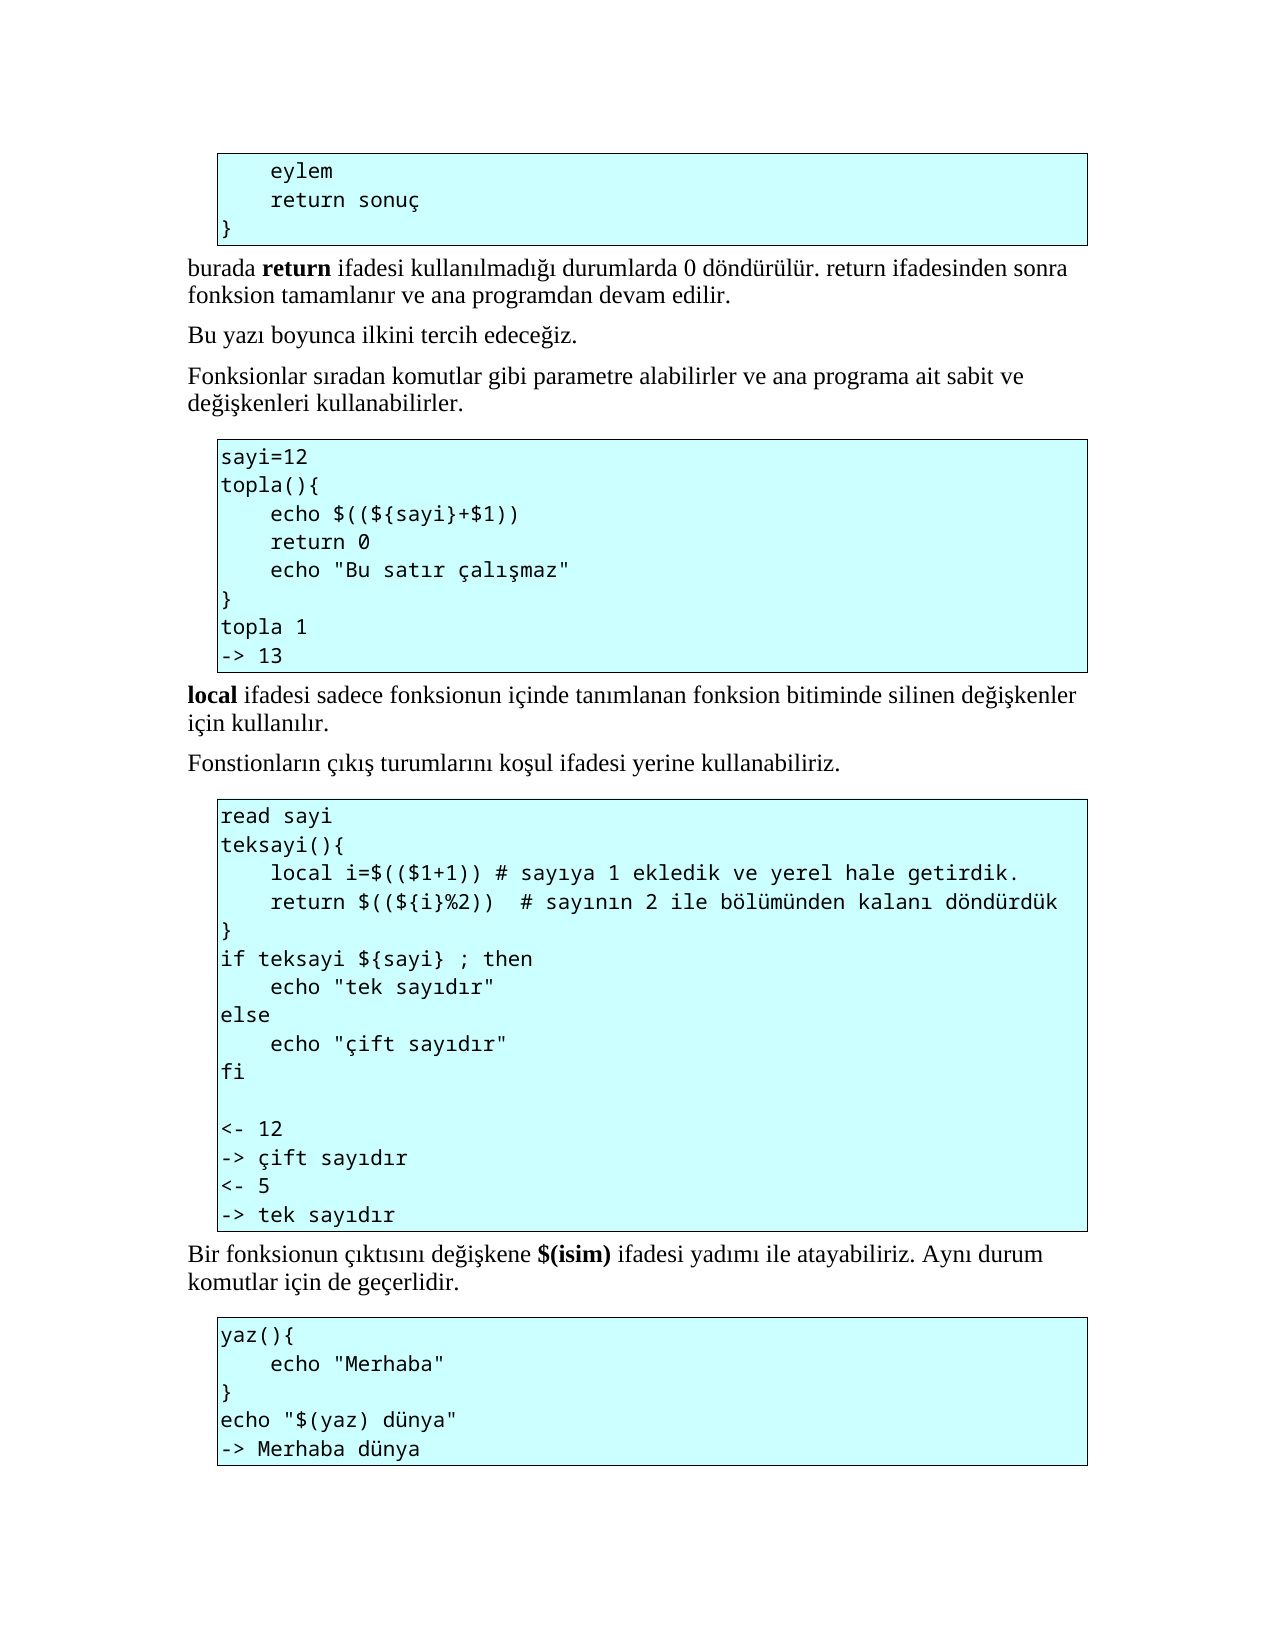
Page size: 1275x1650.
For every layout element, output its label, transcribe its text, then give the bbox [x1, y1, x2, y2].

text read sayi teksayi(){ local i=$(($1+1)) # sayıya 1 ekledik ve yerel hale getirdik. return $((${i}%2)) # sayının 2 ile bölümünden kalanı döndürdük } if teksayi ${sayi} ; then echo "tek sayıdır" else echo "çift sayıdır" fi <- 12 -> çift sayıdır <- 5 -> tek sayıdır [218, 800, 1087, 1231]
text local ifadesi sadece fonksionun içinde tanımlanan fonksion bitiminde silinen değişkenler için kullanılır. [187, 681, 1087, 737]
text Fonstionların çıkış turumlarını koşul ifadesi yerine kullanabiliriz. [187, 749, 1087, 777]
text burada return ifadesi kullanılmadığı durumlarda 0 döndürülür. return ifadesinden sonra fonksion tamamlanır ve ana programdan devam edilir. [187, 254, 1087, 309]
text Bir fonksionun çıktısını değişkene $(isim) ifadesi yadımı ile atayabiliriz. Aynı durum komutlar için de geçerlidir. [187, 1240, 1087, 1296]
text eylem return sonuç } [218, 154, 1087, 245]
text yaz(){ echo "Merhaba" } echo "$(yaz) dünya" -> Merhaba dünya [218, 1318, 1087, 1465]
text sayi=12 topla(){ echo $((${sayi}+$1)) return 0 echo "Bu satır çalışmaz" } topla 1 -> 13 [218, 440, 1087, 672]
text Fonksionlar sıradan komutlar gibi parametre alabilirler ve ana programa ait sabit ve değişkenleri kullanabilirler. [187, 362, 1087, 417]
text Bu yazı boyunca ilkini tercih edeceğiz. [187, 322, 1087, 349]
